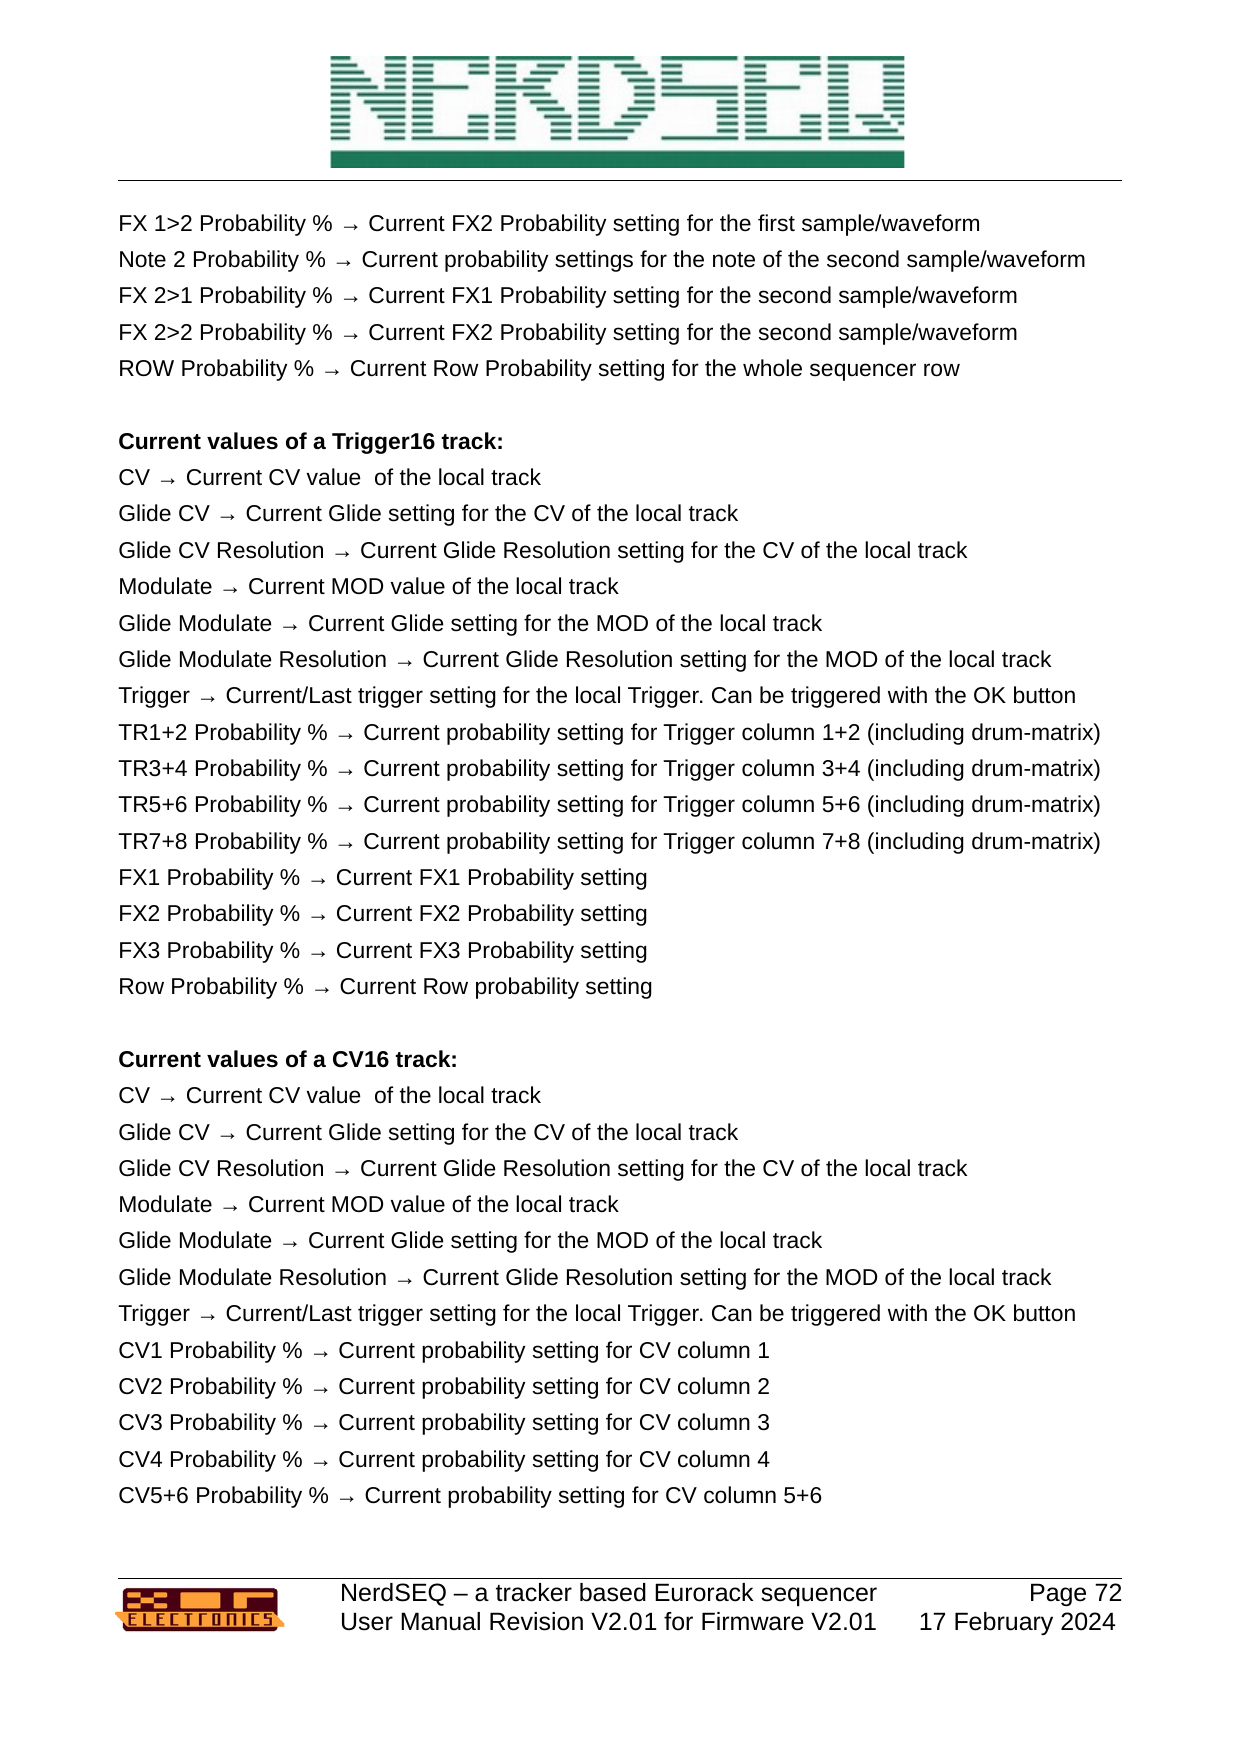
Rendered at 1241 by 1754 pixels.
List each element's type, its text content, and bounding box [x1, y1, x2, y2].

text Row Probability % → Current Row probability setting [118, 973, 1122, 999]
text Trigger → Current/Last trigger setting for the local Trigger. Can be triggered with the OK button [118, 682, 1122, 708]
text Glide CV → Current Glide setting for the CV of the local track [118, 1118, 1122, 1145]
text Glide Modulate Resolution → Current Glide Resolution setting for the MOD of the local track [118, 1264, 1122, 1290]
text Trigger → Current/Last trigger setting for the local Trigger. Can be triggered with the OK button [118, 1300, 1122, 1327]
text FX 2>2 Probability % → Current FX2 Probability setting for the second sample/waveform [118, 319, 1122, 345]
text FX1 Probability % → Current FX1 Probability setting [118, 864, 1122, 890]
text Modulate → Current MOD value of the local track [118, 1191, 1122, 1217]
text Glide Modulate → Current Glide setting for the MOD of the local track [118, 1227, 1122, 1254]
text FX2 Probability % → Current FX2 Probability setting [118, 900, 1122, 927]
text CV → Current CV value of the local track [118, 464, 1122, 490]
text Glide CV Resolution → Current Glide Resolution setting for the CV of the local track [118, 1155, 1122, 1181]
text CV4 Probability % → Current probability setting for CV column 4 [118, 1446, 1122, 1472]
text CV5+6 Probability % → Current probability setting for CV column 5+6 [118, 1482, 1122, 1508]
text Current values of a CV16 track: [118, 1046, 1122, 1072]
text Note 2 Probability % → Current probability settings for the note of the second sample/waveform [118, 246, 1122, 272]
text CV1 Probability % → Current probability setting for CV column 1 [118, 1337, 1122, 1363]
text Glide Modulate Resolution → Current Glide Resolution setting for the MOD of the local track [118, 646, 1122, 672]
text FX3 Probability % → Current FX3 Probability setting [118, 937, 1122, 963]
text ROW Probability % → Current Row Probability setting for the whole sequencer row [118, 355, 1122, 381]
text Glide CV Resolution → Current Glide Resolution setting for the CV of the local track [118, 537, 1122, 563]
picture [330, 56, 905, 168]
text CV → Current CV value of the local track [118, 1082, 1122, 1108]
text Glide Modulate → Current Glide setting for the MOD of the local track [118, 609, 1122, 636]
text Current values of a Trigger16 track: [118, 428, 1122, 454]
text FX 1>2 Probability % → Current FX2 Probability setting for the first sample/waveform [118, 209, 1122, 236]
text FX 2>1 Probability % → Current FX1 Probability setting for the second sample/waveform [118, 282, 1122, 309]
text Modulate → Current MOD value of the local track [118, 573, 1122, 599]
text TR3+4 Probability % → Current probability setting for Trigger column 3+4 (including drum-matrix) [118, 755, 1122, 781]
text Glide CV → Current Glide setting for the CV of the local track [118, 500, 1122, 527]
picture [115, 1584, 285, 1634]
text TR1+2 Probability % → Current probability setting for Trigger column 1+2 (including drum-matrix) [118, 718, 1122, 745]
text TR5+6 Probability % → Current probability setting for Trigger column 5+6 (including drum-matrix) [118, 791, 1122, 818]
text TR7+8 Probability % → Current probability setting for Trigger column 7+8 (including drum-matrix) [118, 828, 1122, 854]
text CV3 Probability % → Current probability setting for CV column 3 [118, 1409, 1122, 1436]
text CV2 Probability % → Current probability setting for CV column 2 [118, 1373, 1122, 1399]
